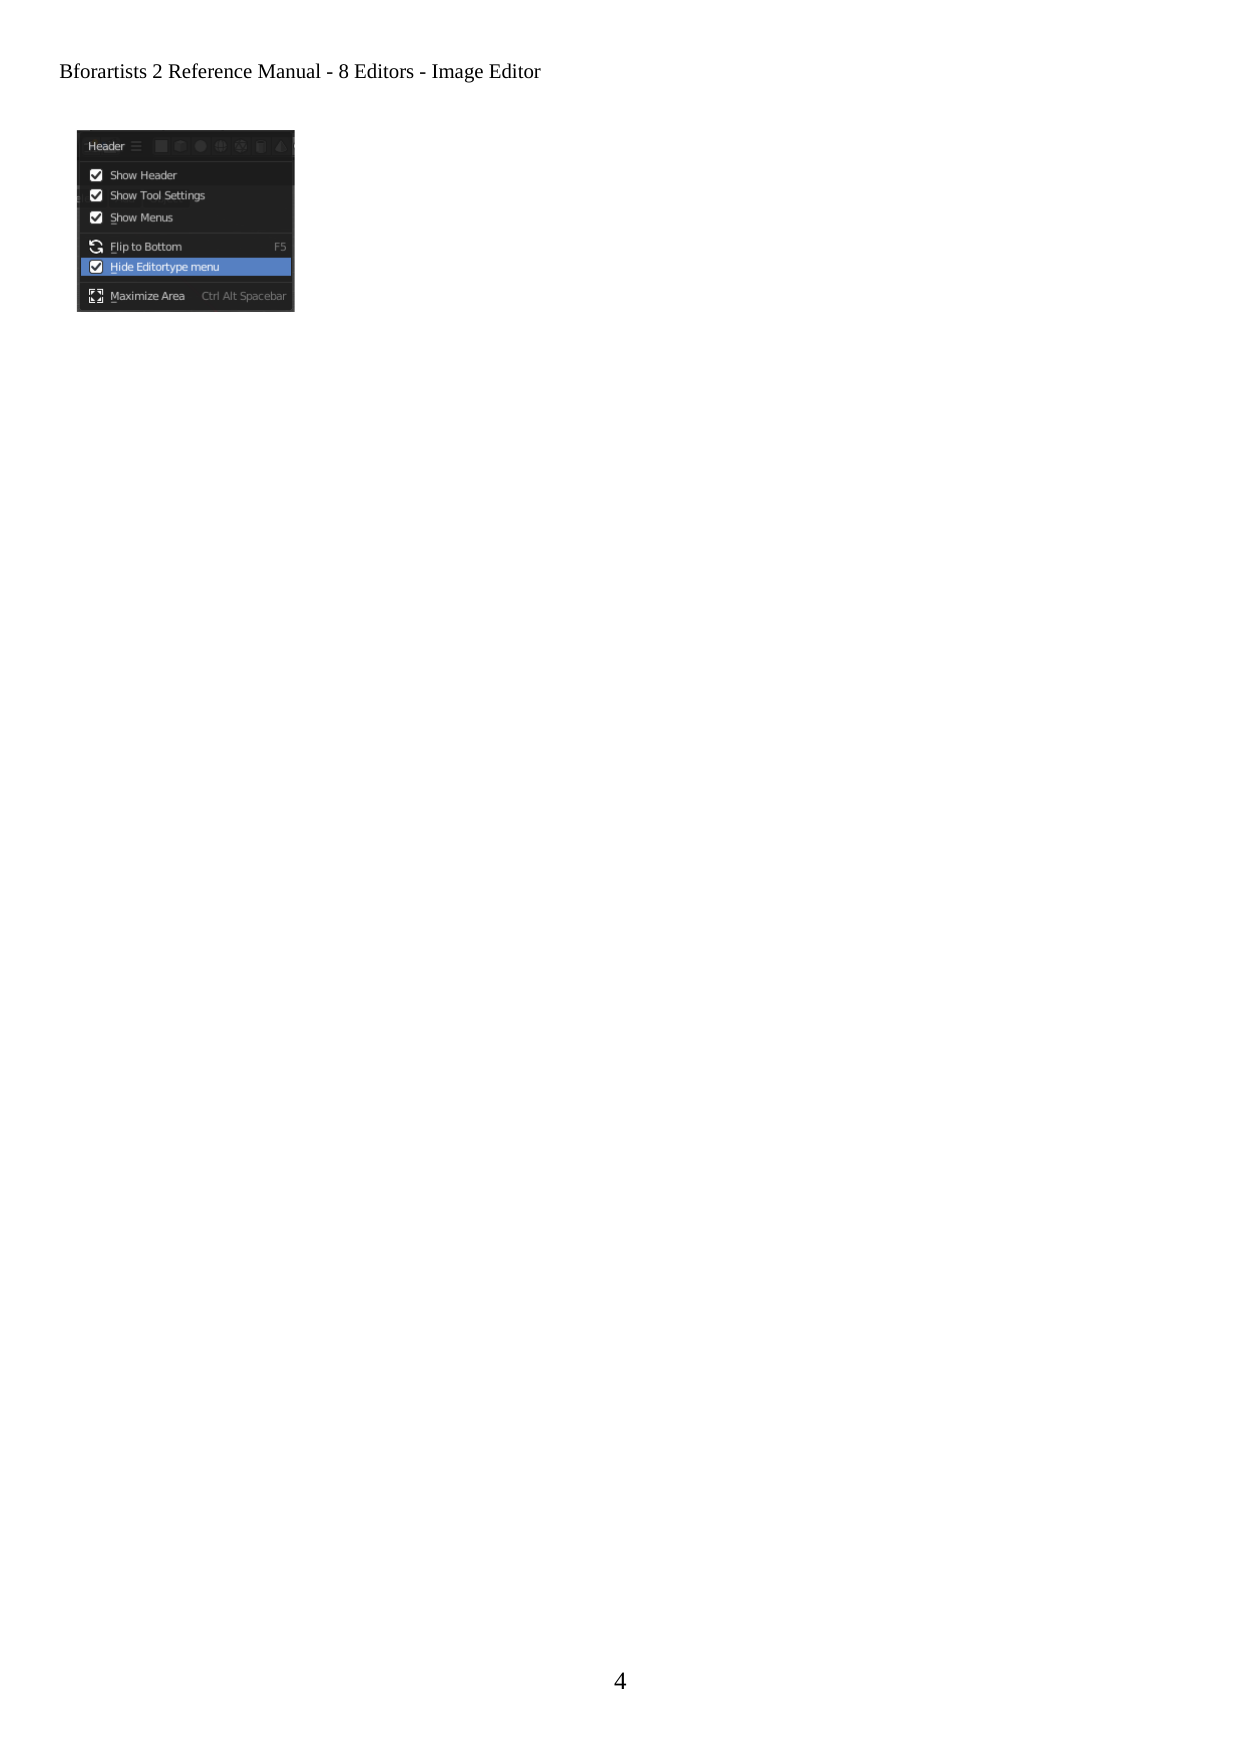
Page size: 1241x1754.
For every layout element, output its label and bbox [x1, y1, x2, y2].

picture [76, 130, 295, 312]
